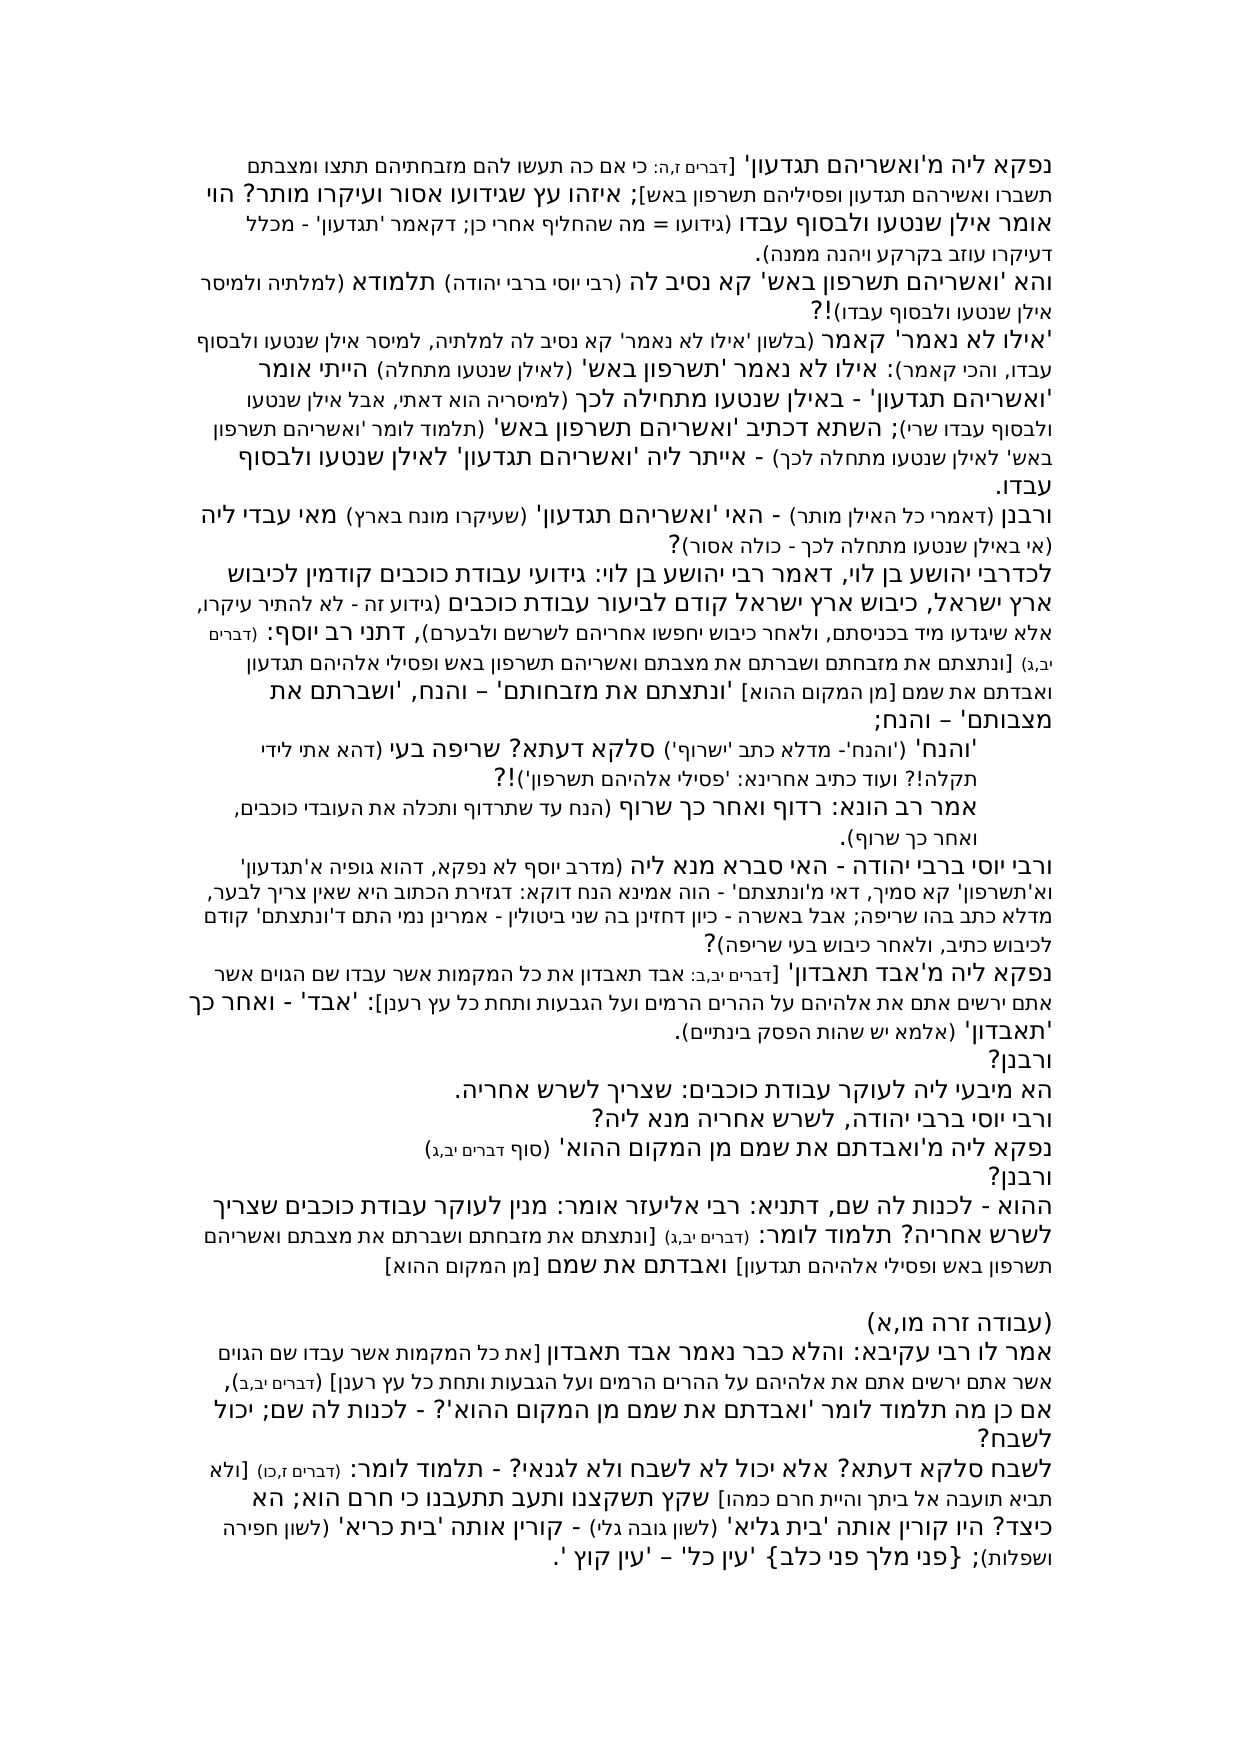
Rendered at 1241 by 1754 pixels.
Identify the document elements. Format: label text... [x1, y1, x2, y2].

text והא 'ואשריהם תשרפון באש' קא נסיב לה (רבי יוסי ברבי יהודה) תלמודא (למלתיה ולמיסר אילן שנטעו ולבסוף עבדו)!? [187, 267, 1053, 325]
text אמר לו רבי עקיבא: והלא כבר נאמר אבד תאבדון [את כל המקמות אשר עבדו שם הגוים אשר אתם ירשים אתם את אלהיהם על ההרים הרמים ועל הגבעות ותחת כל עץ רענן] (דברים יב,ב), אם כן מה תלמוד לומר 'ואבדתם את שמם מן המקום ההוא'? - לכנות לה שם; יכול לשבח? [187, 1337, 1053, 1454]
text נפקא ליה מ'ואשריהם תגדעון' [דברים ז,ה: כי אם כה תעשו להם מזבחתיהם תתצו ומצבתם תשברו ואשירהם תגדעון ופסיליהם תשרפון באש]; איזהו עץ שגידועו אסור ועיקרו מותר? הוי אומר אילן שנטעו ולבסוף עבדו (גידועו = מה שהחליף אחרי כן; דקאמר 'תגדעון' - מכלל דעיקרו עוזב בקרקע ויהנה ממנה). [187, 150, 1053, 267]
text אמר רב הונא: רדוף ואחר כך שרוף (הנח עד שתרדוף ותכלה את העובדי כוכבים, ואחר כך שרוף). [187, 793, 978, 851]
text לשבח סלקא דעתא? אלא יכול לא לשבח ולא לגנאי? - תלמוד לומר: (דברים ז,כו) [ולא תביא תועבה אל ביתך והיית חרם כמהו] שקץ תשקצנו ותעב תתעבנו כי חרם הוא; הא כיצד? היו קורין אותה 'בית גליא' (לשון גובה גלי) - קורין אותה 'בית כריא' (לשון חפירה ושפלות); {פני מלך פני כלב} 'עין כל' – 'עין קוץ '. [187, 1454, 1053, 1571]
text לכדרבי יהושע בן לוי, דאמר רבי יהושע בן לוי: גידועי עבודת כוכבים קודמין לכיבוש ארץ ישראל, כיבוש ארץ ישראל קודם לביעור עבודת כוכבים (גידוע זה - לא להתיר עיקרו, אלא שיגדעו מיד בכניסתם, ולאחר כיבוש יחפשו אחריהם לשרשם ולבערם), דתני רב יוסף: (דברים יב,ג) [ונתצתם את מזבחתם ושברתם את מצבתם ואשריהם תשרפון באש ופסילי אלהיהם תגדעון ואבדתם את שמם [מן המקום ההוא] 'ונתצתם את מזבחותם' – והנח, 'ושברתם את מצבותם' – והנח; [187, 559, 1053, 734]
text ורבנן? [187, 1046, 1053, 1075]
text נפקא ליה מ'ואבדתם את שמם מן המקום ההוא' (סוף דברים יב,ג) [187, 1133, 1053, 1162]
text (עבודה זרה מו,א) [187, 1308, 1053, 1337]
text ורבי יוסי ברבי יהודה, לשרש אחריה מנא ליה? [187, 1104, 1053, 1133]
text ורבנן? [187, 1162, 1053, 1191]
text 'והנח' ('והנח'- מדלא כתב 'ישרוף') סלקא דעתא? שריפה בעי (דהא אתי לידי תקלה!? ועוד כתיב אחרינא: 'פסילי אלהיהם תשרפון')!? [187, 734, 978, 793]
text נפקא ליה מ'אבד תאבדון' [דברים יב,ב: אבד תאבדון את כל המקמות אשר עבדו שם הגוים אשר אתם ירשים אתם את אלהיהם על ההרים הרמים ועל הגבעות ותחת כל עץ רענן]: 'אבד' - ואחר כך 'תאבדון' (אלמא יש שהות הפסק בינתיים). [187, 958, 1053, 1046]
text הא מיבעי ליה לעוקר עבודת כוכבים: שצריך לשרש אחריה. [187, 1075, 1053, 1104]
text ורבנן (דאמרי כל האילן מותר) - האי 'ואשריהם תגדעון' (שעיקרו מונח בארץ) מאי עבדי ליה (אי באילן שנטעו מתחלה לכך - כולה אסור)? [187, 501, 1053, 559]
text 'אילו לא נאמר' קאמר (בלשון 'אילו לא נאמר' קא נסיב לה למלתיה, למיסר אילן שנטעו ולבסוף עבדו, והכי קאמר): אילו לא נאמר 'תשרפון באש' (לאילן שנטעו מתחלה) הייתי אומר 'ואשריהם תגדעון' - באילן שנטעו מתחילה לכך (למיסריה הוא דאתי, אבל אילן שנטעו ולבסוף עבדו שרי); השתא דכתיב 'ואשריהם תשרפון באש' (תלמוד לומר 'ואשריהם תשרפון באש' לאילן שנטעו מתחלה לכך) - אייתר ליה 'ואשריהם תגדעון' לאילן שנטעו ולבסוף עבדו. [187, 325, 1053, 501]
text ורבי יוסי ברבי יהודה - האי סברא מנא ליה (מדרב יוסף לא נפקא, דהוא גופיה א'תגדעון' וא'תשרפון' קא סמיך, דאי מ'ונתצתם' - הוה אמינא הנח דוקא: דגזירת הכתוב היא שאין צריך לבער, מדלא כתב בהו שריפה; אבל באשרה - כיון דחזינן בה שני ביטולין - אמרינן נמי התם ד'ונתצתם' קודם לכיבוש כתיב, ולאחר כיבוש בעי שריפה)? [187, 851, 1053, 958]
text ההוא - לכנות לה שם, דתניא: רבי אליעזר אומר: מנין לעוקר עבודת כוכבים שצריך לשרש אחריה? תלמוד לומר: (דברים יב,ג) [ונתצתם את מזבחתם ושברתם את מצבתם ואשריהם תשרפון באש ופסילי אלהיהם תגדעון] ואבדתם את שמם [מן המקום ההוא] [187, 1191, 1053, 1279]
